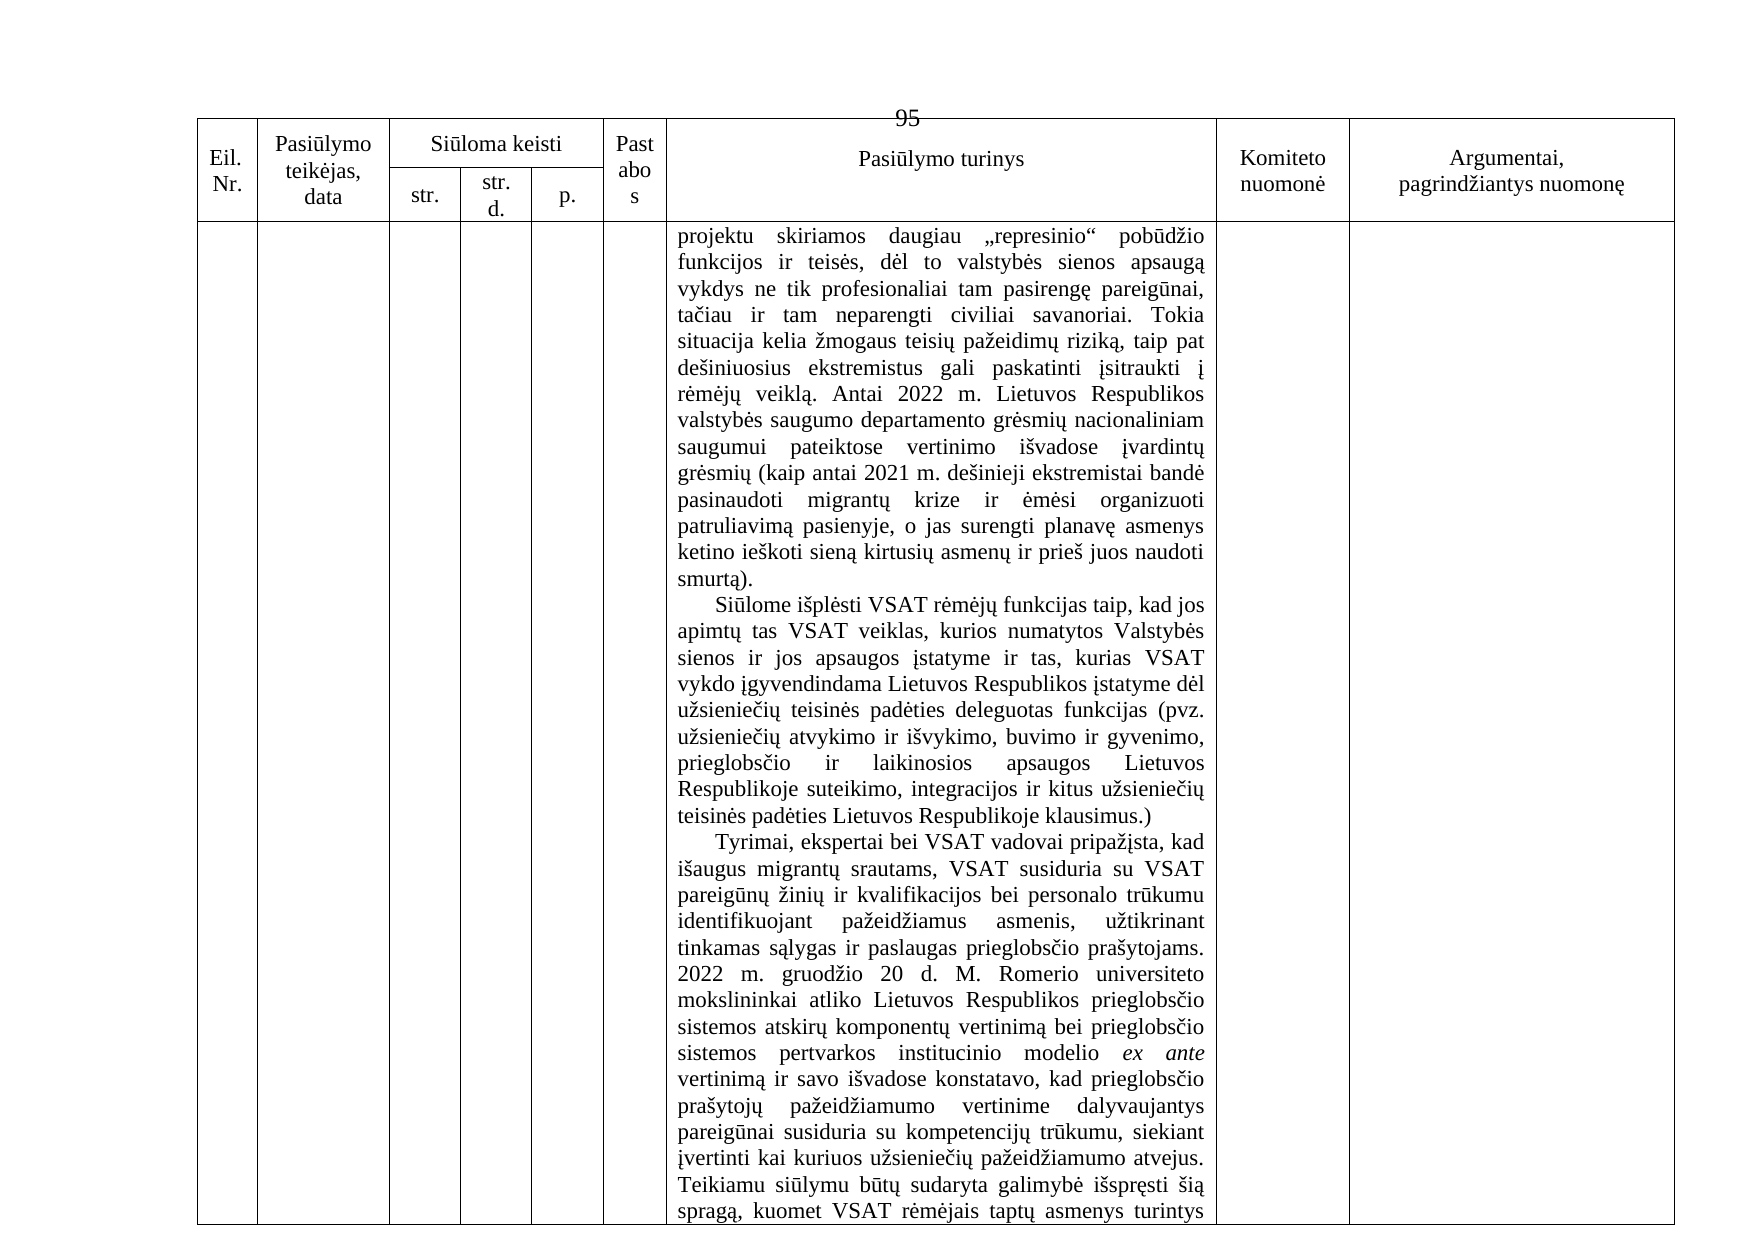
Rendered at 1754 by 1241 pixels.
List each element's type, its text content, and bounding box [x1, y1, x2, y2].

table_cell [532, 222, 603, 1223]
table_header Pasiūlymo teikėjas, data [258, 119, 389, 221]
table_cell str. [390, 168, 460, 221]
table_cell [1217, 222, 1349, 1223]
table_header Pastabos [604, 119, 666, 221]
table_cell [1350, 222, 1674, 1223]
table_cell [390, 222, 460, 1223]
table_cell [198, 222, 257, 1223]
table_cell p. [532, 168, 603, 221]
table_header Siūloma keisti [390, 119, 603, 167]
table_cell [604, 222, 666, 1223]
table_cell [461, 222, 531, 1223]
table_cell projektu skiriamos daugiau „represinio“ pobūdžio funkcijos ir teisės, dėl to valstybės sienos apsaugą vykdys ne tik profesionaliai tam pasirengę pareigūnai, tačiau ir tam neparengti civiliai savanoriai. Tokia situacija kelia žmogaus teisių pažeidimų riziką, taip pat dešiniuosius ekstremistus gali paskatinti įsitraukti į rėmėjų veiklą. Antai 2022 m. Lietuvos Respublikos valstybės saugumo departamento grėsmių nacionaliniam saugumui pateiktose vertinimo išvadose įvardintų grėsmių (kaip antai 2021 m. dešinieji ekstremistai bandė pasinaudoti migrantų krize ir ėmėsi organizuoti patruliavimą pasienyje, o jas surengti planavę asmenys ketino ieškoti sieną kirtusių asmenų ir prieš juos naudoti smurtą). Siūlome išplėsti VSAT rėmėjų funkcijas taip, kad jos apimtų tas VSAT veiklas, kurios numatytos Valstybės sienos ir jos apsaugos įstatyme ir tas, kurias VSAT vykdo įgyvendindama Lietuvos Respublikos įstatyme dėl užsieniečių teisinės padėties deleguotas funkcijas (pvz. užsieniečių atvykimo ir išvykimo, buvimo ir gyvenimo, prieglobsčio ir laikinosios apsaugos Lietuvos Respublikoje suteikimo, integracijos ir kitus užsieniečių teisinės padėties Lietuvos Respublikoje klausimus.) Tyrimai, ekspertai bei VSAT vadovai pripažįsta, kad išaugus migrantų srautams, VSAT susiduria su VSAT pareigūnų žinių ir kvalifikacijos bei personalo trūkumu identifikuojant pažeidžiamus asmenis, užtikrinant tinkamas sąlygas ir paslaugas prieglobsčio prašytojams. 2022 m. gruodžio 20 d. M. Romerio universiteto mokslininkai atliko Lietuvos Respublikos prieglobsčio sistemos atskirų komponentų vertinimą bei prieglobsčio sistemos pertvarkos institucinio modelio ex ante vertinimą ir savo išvadose konstatavo, kad prieglobsčio prašytojų pažeidžiamumo vertinime dalyvaujantys pareigūnai susiduria su kompetencijų trūkumu, siekiant įvertinti kai kuriuos užsieniečių pažeidžiamumo atvejus. Teikiamu siūlymu būtų sudaryta galimybė išspręsti šią spragą, kuomet VSAT rėmėjais taptų asmenys turintys [667, 222, 1216, 1223]
table_header Komiteto nuomonė [1217, 119, 1349, 221]
table_header Pasiūlymo turinys [667, 119, 1216, 221]
table_cell str. d. [461, 168, 531, 221]
table_header Argumentai, pagrindžiantys nuomonę [1350, 119, 1674, 221]
table_cell [258, 222, 389, 1223]
table_header Eil. Nr. [198, 119, 257, 221]
